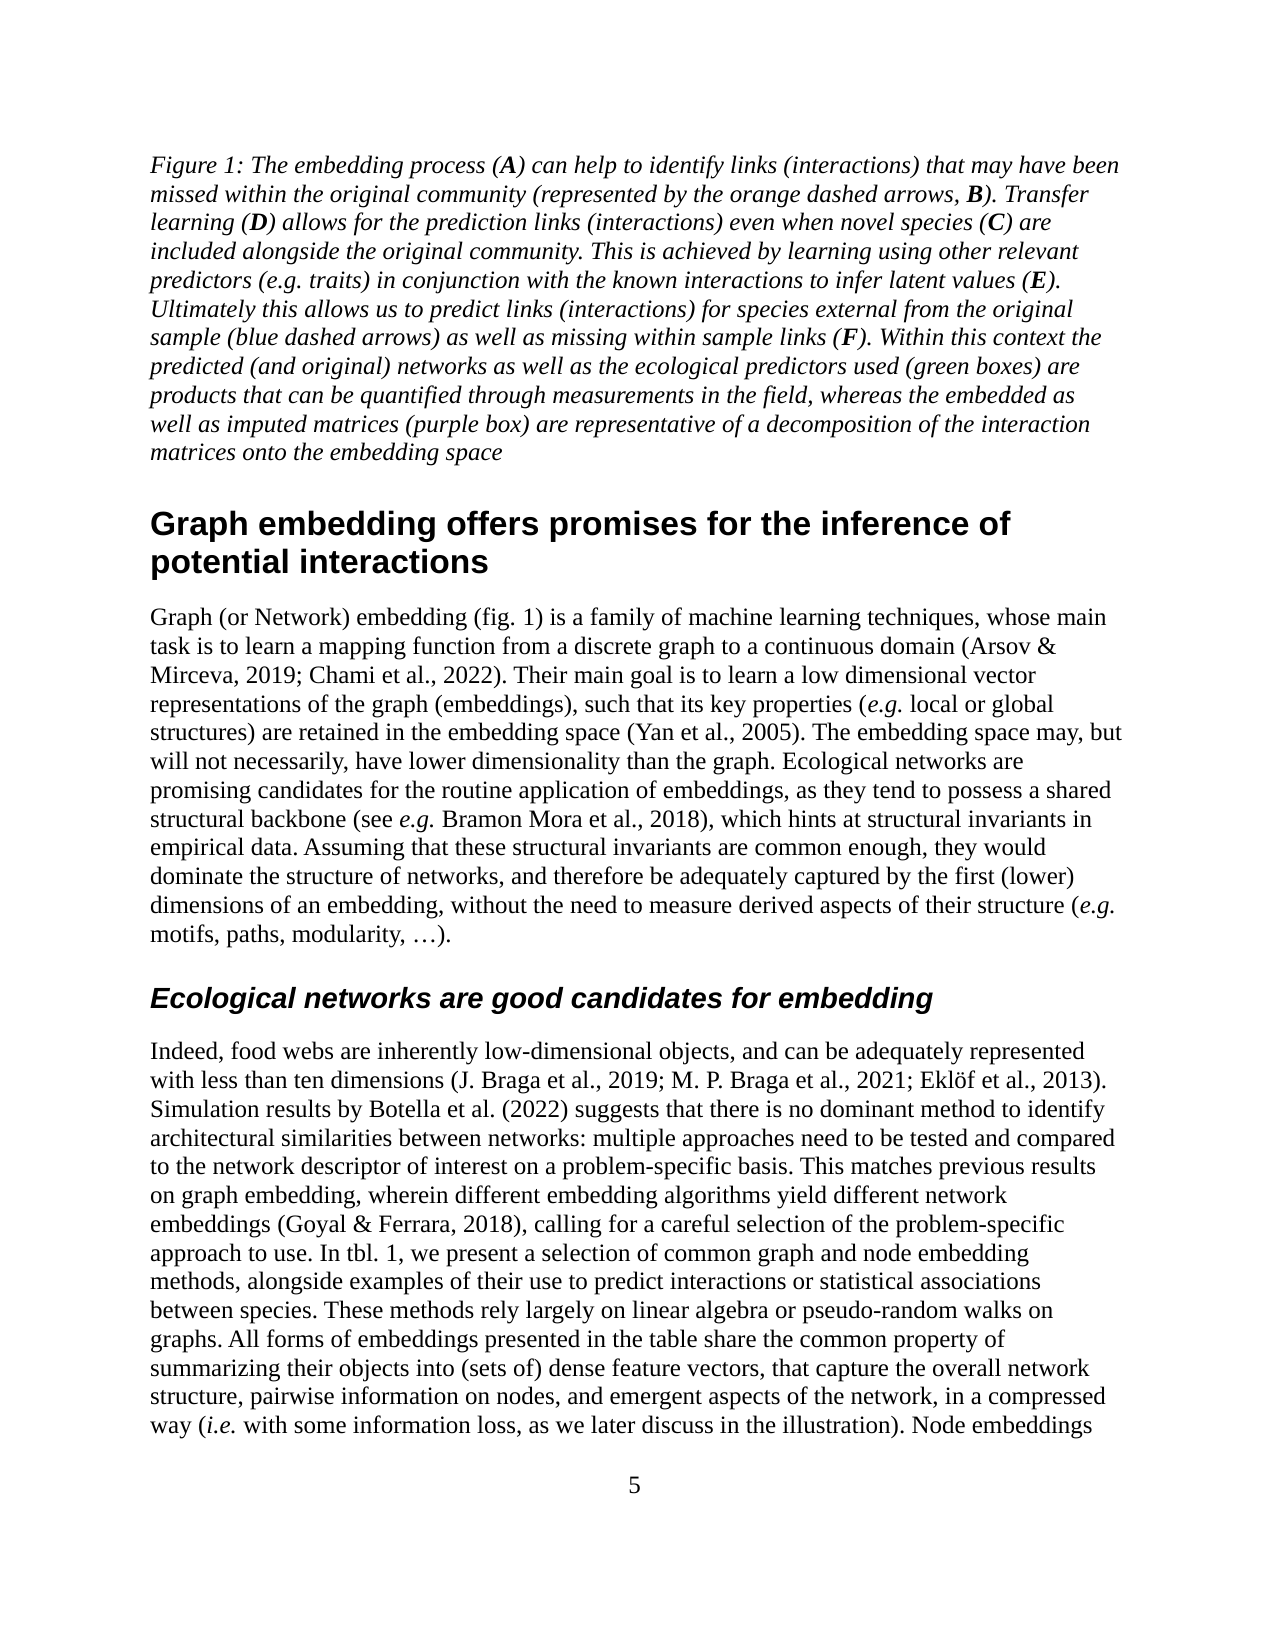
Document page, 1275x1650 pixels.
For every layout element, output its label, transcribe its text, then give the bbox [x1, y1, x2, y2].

subtitle Ecological networks are good candidates for embedding [150, 981, 1125, 1015]
text Graph (or Network) embedding (fig. 1) is a family of machine learning techniques, whose main task is to learn a mapping function from a discrete graph to a continuous domain (Arsov & Mirceva, 2019; Chami et al., 2022). Their main goal is to learn a low dimensional vector representations of the graph (embeddings), such that its key properties (e.g. local or global structures) are retained in the embedding space (Yan et al., 2005). The embedding space may, but will not necessarily, have lower dimensionality than the graph. Ecological networks are promising candidates for the routine application of embeddings, as they tend to possess a shared structural backbone (see e.g. Bramon Mora et al., 2018), which hints at structural invariants in empirical data. Assuming that these structural invariants are common enough, they would dominate the structure of networks, and therefore be adequately captured by the first (lower) dimensions of an embedding, without the need to measure derived aspects of their structure (e.g. motifs, paths, modularity, …). [150, 602, 1125, 947]
text Figure 1: The embedding process (A) can help to identify links (interactions) that may have been missed within the original community (represented by the orange dashed arrows, B). Transfer learning (D) allows for the prediction links (interactions) even when novel species (C) are included alongside the original community. This is achieved by learning using other relevant predictors (e.g. traits) in conjunction with the known interactions to infer latent values (E). Ultimately this allows us to predict links (interactions) for species external from the original sample (blue dashed arrows) as well as missing within sample links (F). Within this context the predicted (and original) networks as well as the ecological predictors used (green boxes) are products that can be quantified through measurements in the field, whereas the embedded as well as imputed matrices (purple box) are representative of a decomposition of the interaction matrices onto the embedding space [150, 150, 1125, 466]
subtitle Graph embedding offers promises for the inference of potential interactions [150, 504, 1125, 581]
text Indeed, food webs are inherently low-dimensional objects, and can be adequately represented with less than ten dimensions (J. Braga et al., 2019; M. P. Braga et al., 2021; Eklöf et al., 2013). Simulation results by Botella et al. (2022) suggests that there is no dominant method to identify architectural similarities between networks: multiple approaches need to be tested and compared to the network descriptor of interest on a problem-specific basis. This matches previous results on graph embedding, wherein different embedding algorithms yield different network embeddings (Goyal & Ferrara, 2018), calling for a careful selection of the problem-specific approach to use. In tbl. 1, we present a selection of common graph and node embedding methods, alongside examples of their use to predict interactions or statistical associations between species. These methods rely largely on linear algebra or pseudo-random walks on graphs. All forms of embeddings presented in the table share the common property of summarizing their objects into (sets of) dense feature vectors, that capture the overall network structure, pairwise information on nodes, and emergent aspects of the network, in a compressed way (i.e. with some information loss, as we later discuss in the illustration). Node embeddings [150, 1036, 1125, 1439]
